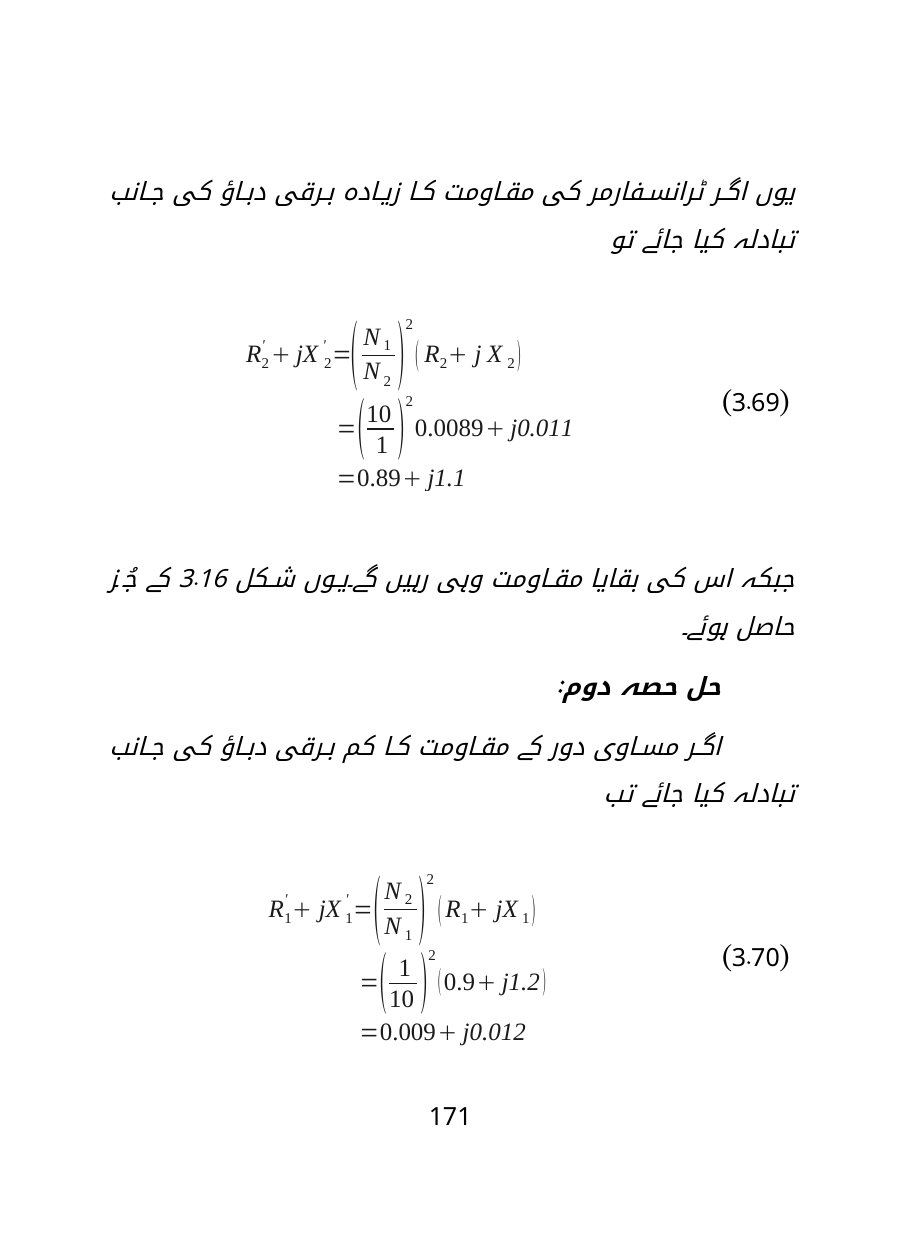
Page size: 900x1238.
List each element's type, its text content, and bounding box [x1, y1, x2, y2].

table_header (3.70) [700, 864, 795, 1063]
text حل حصہ دوم: [105, 663, 795, 710]
text یوں اگر ٹرانسفارمر کی مقاومت کا زیادہ برقی دباؤ کی جانب تبادلہ کیا جائے تو [105, 168, 795, 263]
text اگر مساوی دور کے مقاومت کا کم برقی دباؤ کی جانب تبادلہ کیا جائے تب [105, 723, 795, 818]
table_header (3.69) [705, 310, 795, 509]
text جبکہ اس کی بقایا مقاومت وہی رہیں گے۔یوں شکل 3.16 کے جُز حاصل ہوئے۔ [105, 556, 795, 651]
table_header [105, 864, 700, 1063]
table_header [105, 310, 705, 509]
